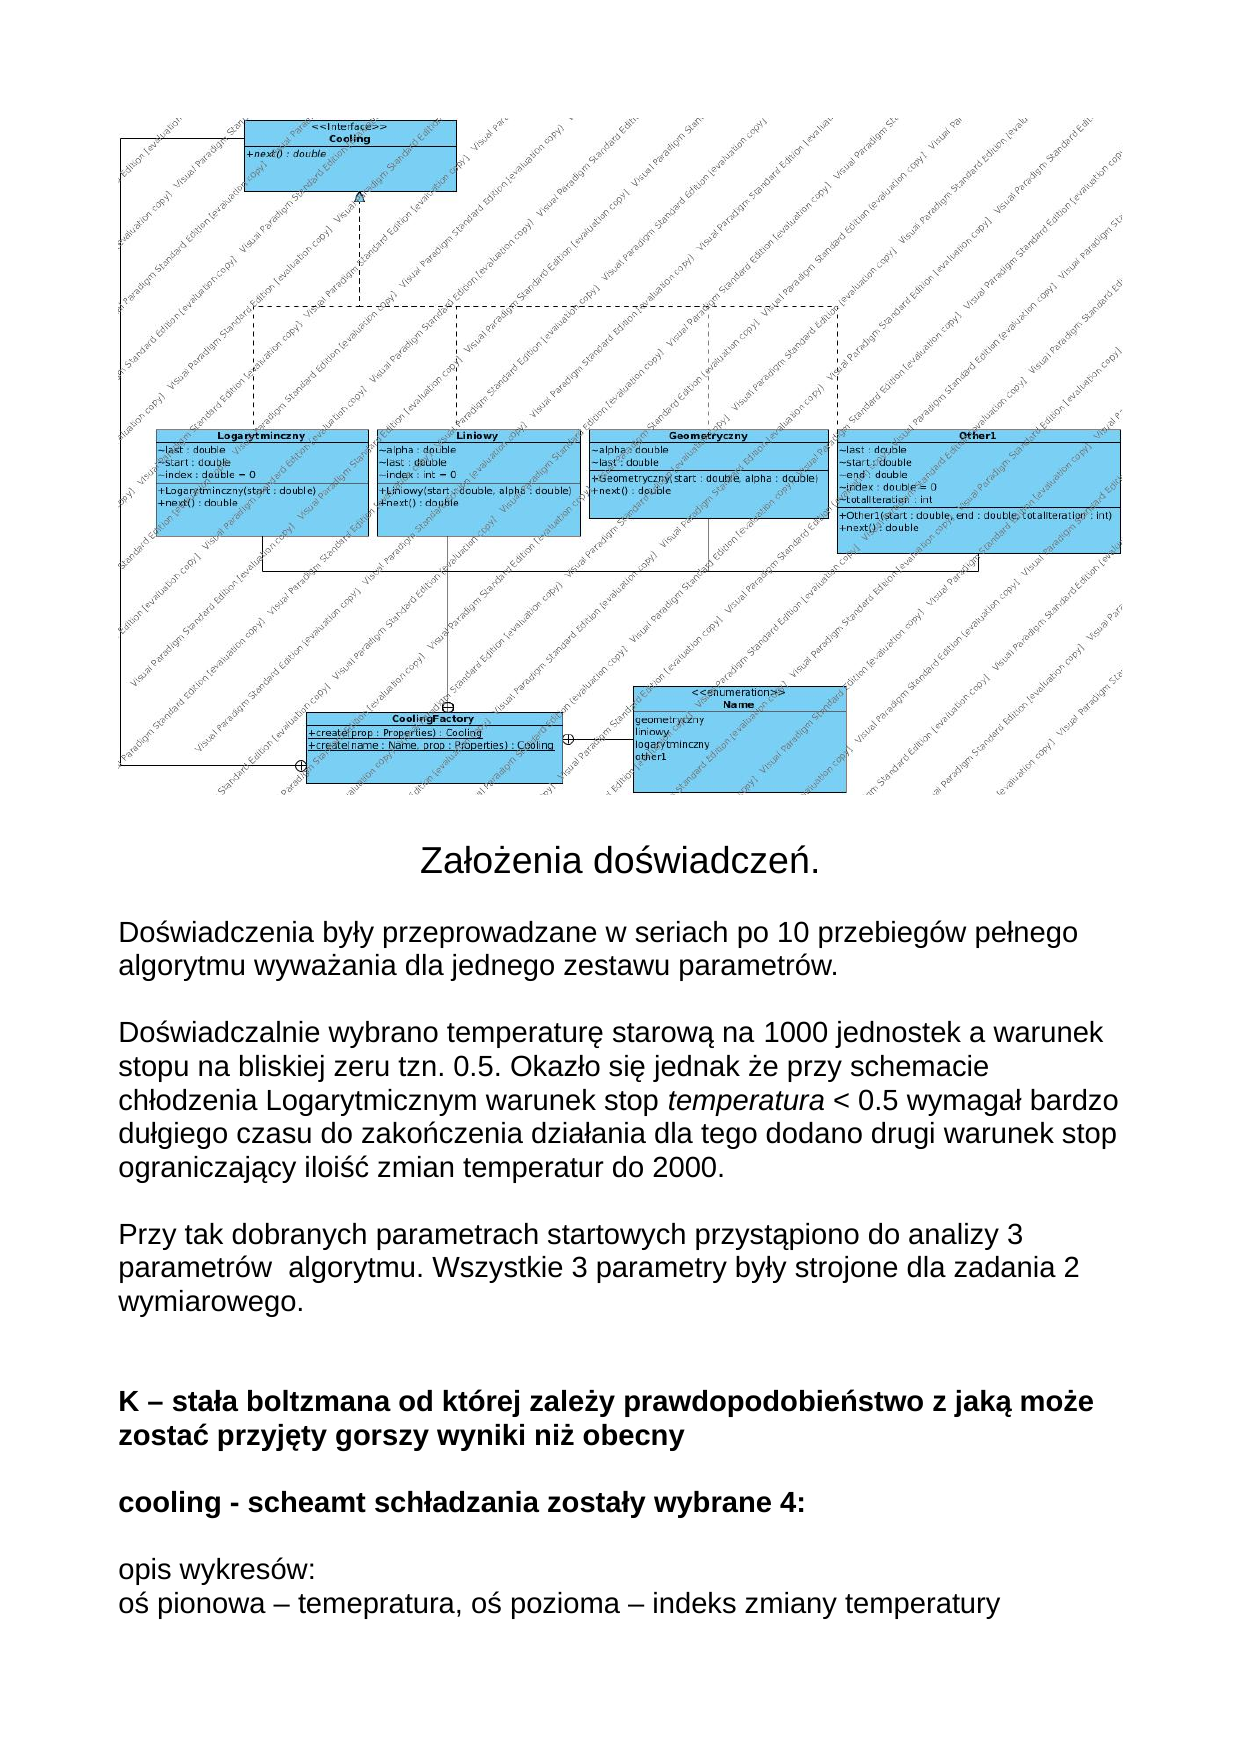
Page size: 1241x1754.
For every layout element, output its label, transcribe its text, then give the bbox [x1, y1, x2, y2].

text opis wykresów: [118, 1552, 1122, 1586]
text Założenia doświadczeń. [118, 838, 1122, 881]
text Doświadczalnie wybrano temperaturę starową na 1000 jednostek a warunek stopu na bliskiej zeru tzn. 0.5. Okazło się jednak że przy schemacie chłodzenia Logarytmicznym warunek stop temperatura < 0.5 wymagał bardzo dułgiego czasu do zakończenia działania dla tego dodano drugi warunek stop ograniczający iloiść zmian temperatur do 2000. [118, 1015, 1122, 1183]
text oś pionowa – temepratura, oś pozioma – indeks zmiany temperatury [118, 1586, 1122, 1619]
picture [118, 118, 1123, 795]
text Przy tak dobranych parametrach startowych przystąpiono do analizy 3 parametrów algorytmu. Wszystkie 3 parametry były strojone dla zadania 2 wymiarowego. [118, 1217, 1122, 1317]
text Doświadczenia były przeprowadzane w seriach po 10 przebiegów pełnego algorytmu wyważania dla jednego zestawu parametrów. [118, 915, 1122, 982]
text K – stała boltzmana od której zależy prawdopodobieństwo z jaką może zostać przyjęty gorszy wyniki niż obecny [118, 1384, 1122, 1451]
text cooling - scheamt schładzania zostały wybrane 4: [118, 1485, 1122, 1518]
